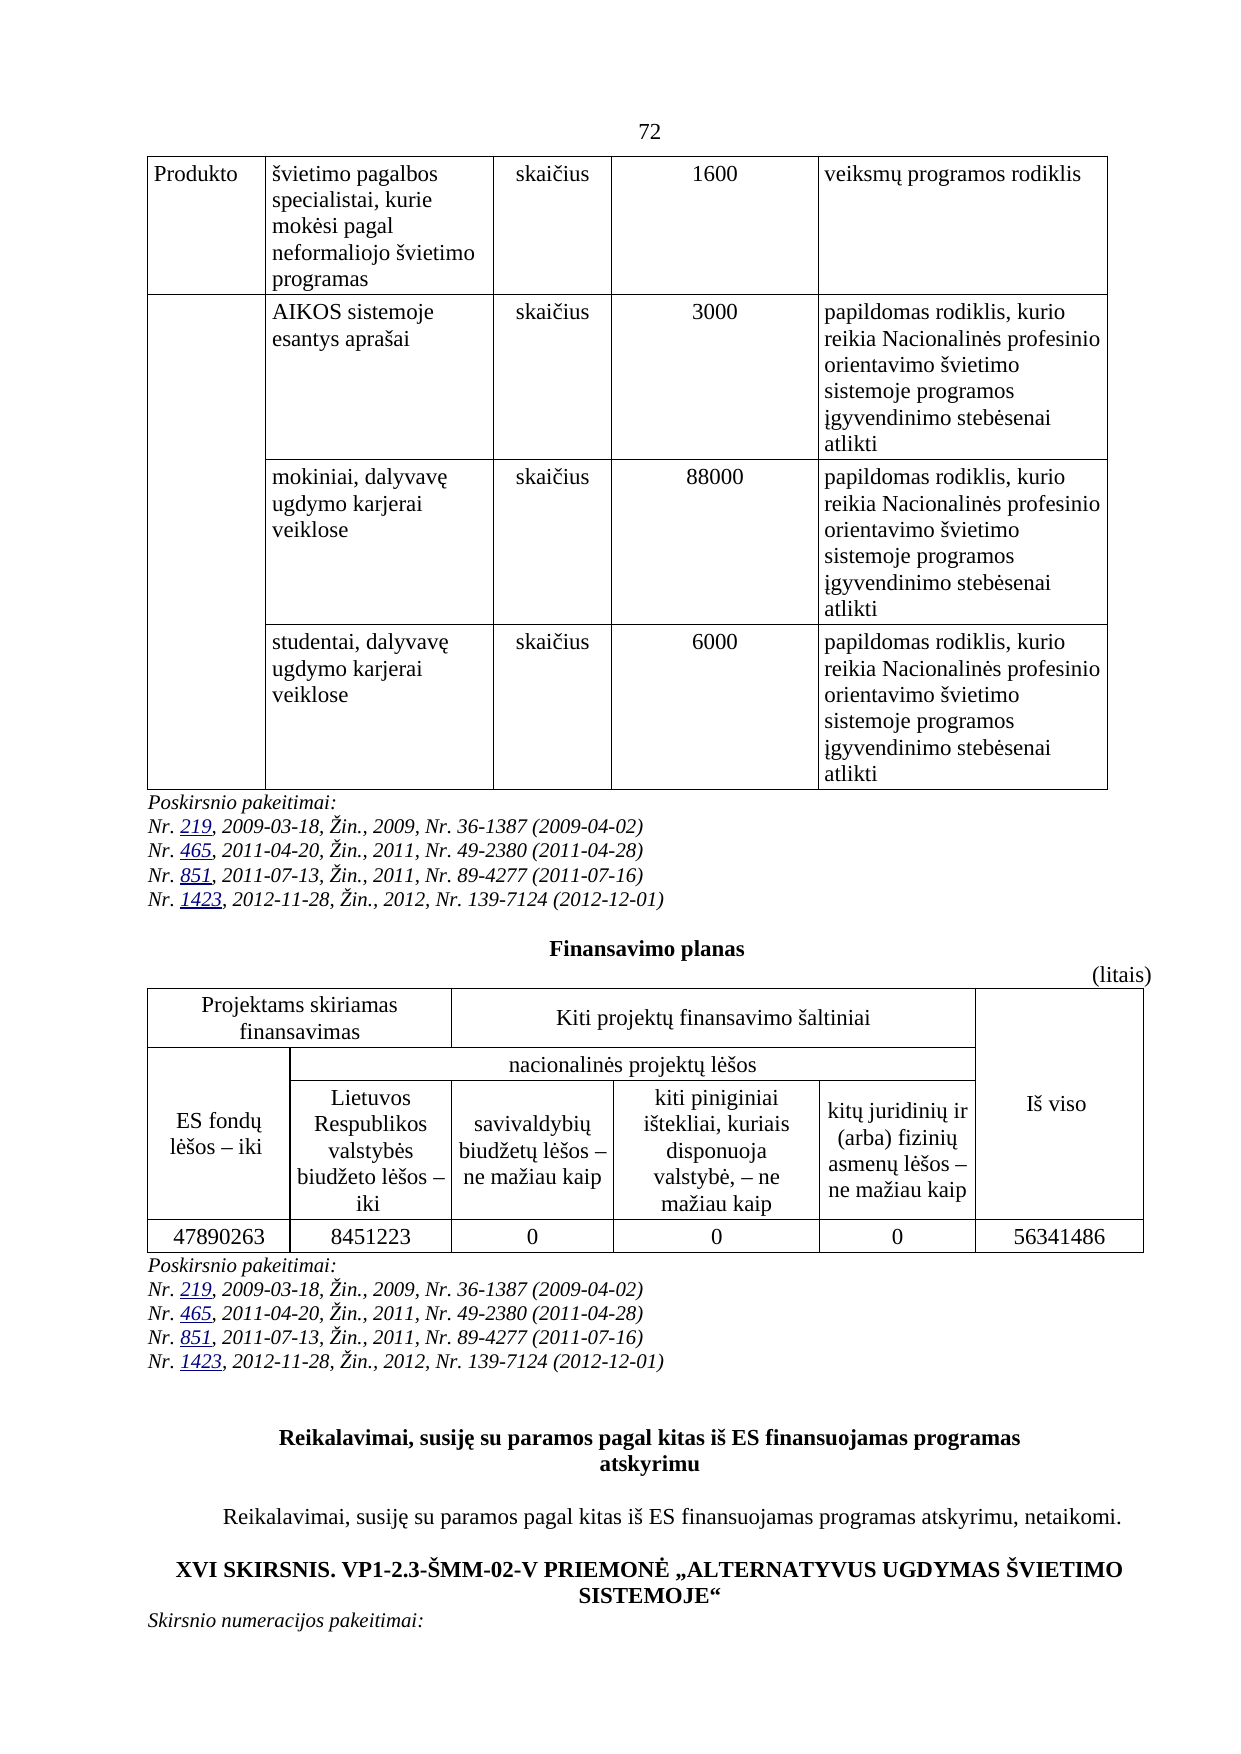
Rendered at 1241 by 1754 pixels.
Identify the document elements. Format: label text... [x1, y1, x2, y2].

table_cell savivaldybių biudžetų lėšos – ne mažiau kaip [452, 1081, 613, 1219]
table_cell [148, 295, 265, 789]
table_cell skaičius [494, 295, 611, 459]
table_header Iš viso [976, 989, 1143, 1219]
table_cell skaičius [494, 460, 611, 624]
table_cell skaičius [494, 625, 611, 789]
table_cell papildomas rodiklis, kurio reikia Nacionalinės profesinio orientavimo švietimo sistemoje programos įgyvendinimo stebėsenai atlikti [819, 625, 1107, 789]
text (litais) [148, 961, 1152, 987]
text Nr. 219, 2009-03-18, Žin., 2009, Nr. 36-1387 (2009-04-02) [148, 1277, 1152, 1301]
table_cell Produkto [148, 157, 265, 294]
table_header Projektams skiriamas finansavimas [148, 989, 451, 1047]
table_cell 8451223 [291, 1220, 451, 1252]
table_header Kiti projektų finansavimo šaltiniai [452, 989, 975, 1047]
table_cell nacionalinės projektų lėšos [291, 1048, 975, 1080]
table_cell švietimo pagalbos specialistai, kurie mokėsi pagal neformaliojo švietimo programas [266, 157, 493, 294]
text Nr. 1423, 2012-11-28, Žin., 2012, Nr. 139-7124 (2012-12-01) [148, 1349, 1152, 1373]
table_cell 88000 [612, 460, 818, 624]
table_cell 1600 [612, 157, 818, 294]
table_cell 3000 [612, 295, 818, 459]
table_cell 56341486 [976, 1220, 1143, 1252]
table_cell 47890263 [148, 1220, 289, 1252]
table_cell papildomas rodiklis, kurio reikia Nacionalinės profesinio orientavimo švietimo sistemoje programos įgyvendinimo stebėsenai atlikti [819, 460, 1107, 624]
table_cell 0 [452, 1220, 613, 1252]
text Nr. 851, 2011-07-13, Žin., 2011, Nr. 89-4277 (2011-07-16) [148, 1325, 1152, 1349]
table_cell papildomas rodiklis, kurio reikia Nacionalinės profesinio orientavimo švietimo sistemoje programos įgyvendinimo stebėsenai atlikti [819, 295, 1107, 459]
text Poskirsnio pakeitimai: [148, 1253, 1152, 1277]
text Nr. 1423, 2012-11-28, Žin., 2012, Nr. 139-7124 (2012-12-01) [148, 887, 1152, 911]
table_cell studentai, dalyvavę ugdymo karjerai veiklose [266, 625, 493, 789]
table_cell Lietuvos Respublikos valstybės biudžeto lėšos – iki [291, 1081, 451, 1219]
table_cell ES fondų lėšos – iki [148, 1048, 289, 1219]
text Finansavimo planas [148, 935, 1152, 961]
text Nr. 465, 2011-04-20, Žin., 2011, Nr. 49-2380 (2011-04-28) [148, 838, 1152, 862]
table_cell 6000 [612, 625, 818, 789]
text Skirsnio numeracijos pakeitimai: [148, 1608, 1152, 1632]
text Reikalavimai, susiję su paramos pagal kitas iš ES finansuojamas programas atskyrimu, netaikomi. [148, 1503, 1152, 1529]
table_cell AIKOS sistemoje esantys aprašai [266, 295, 493, 459]
subtitle XVI SKIRSNIS. VP1-2.3-ŠMM-02-V PRIEMONĖ „ALTERNATYVUS UGDYMAS ŠVIETIMO SISTEMOJE“ [148, 1556, 1152, 1608]
text Poskirsnio pakeitimai: [148, 790, 1152, 814]
text Nr. 851, 2011-07-13, Žin., 2011, Nr. 89-4277 (2011-07-16) [148, 862, 1152, 887]
text Nr. 465, 2011-04-20, Žin., 2011, Nr. 49-2380 (2011-04-28) [148, 1301, 1152, 1325]
table_cell kitų juridinių ir (arba) fizinių asmenų lėšos – ne mažiau kaip [820, 1081, 975, 1219]
text Reikalavimai, susiję su paramos pagal kitas iš ES finansuojamas programas atskyrimu [148, 1424, 1152, 1477]
table_cell kiti piniginiai ištekliai, kuriais disponuoja valstybė, – ne mažiau kaip [614, 1081, 819, 1219]
text Nr. 219, 2009-03-18, Žin., 2009, Nr. 36-1387 (2009-04-02) [148, 814, 1152, 838]
table_cell 0 [614, 1220, 819, 1252]
table_cell mokiniai, dalyvavę ugdymo karjerai veiklose [266, 460, 493, 624]
table_cell skaičius [494, 157, 611, 294]
table_cell 0 [820, 1220, 975, 1252]
table_cell veiksmų programos rodiklis [819, 157, 1107, 294]
